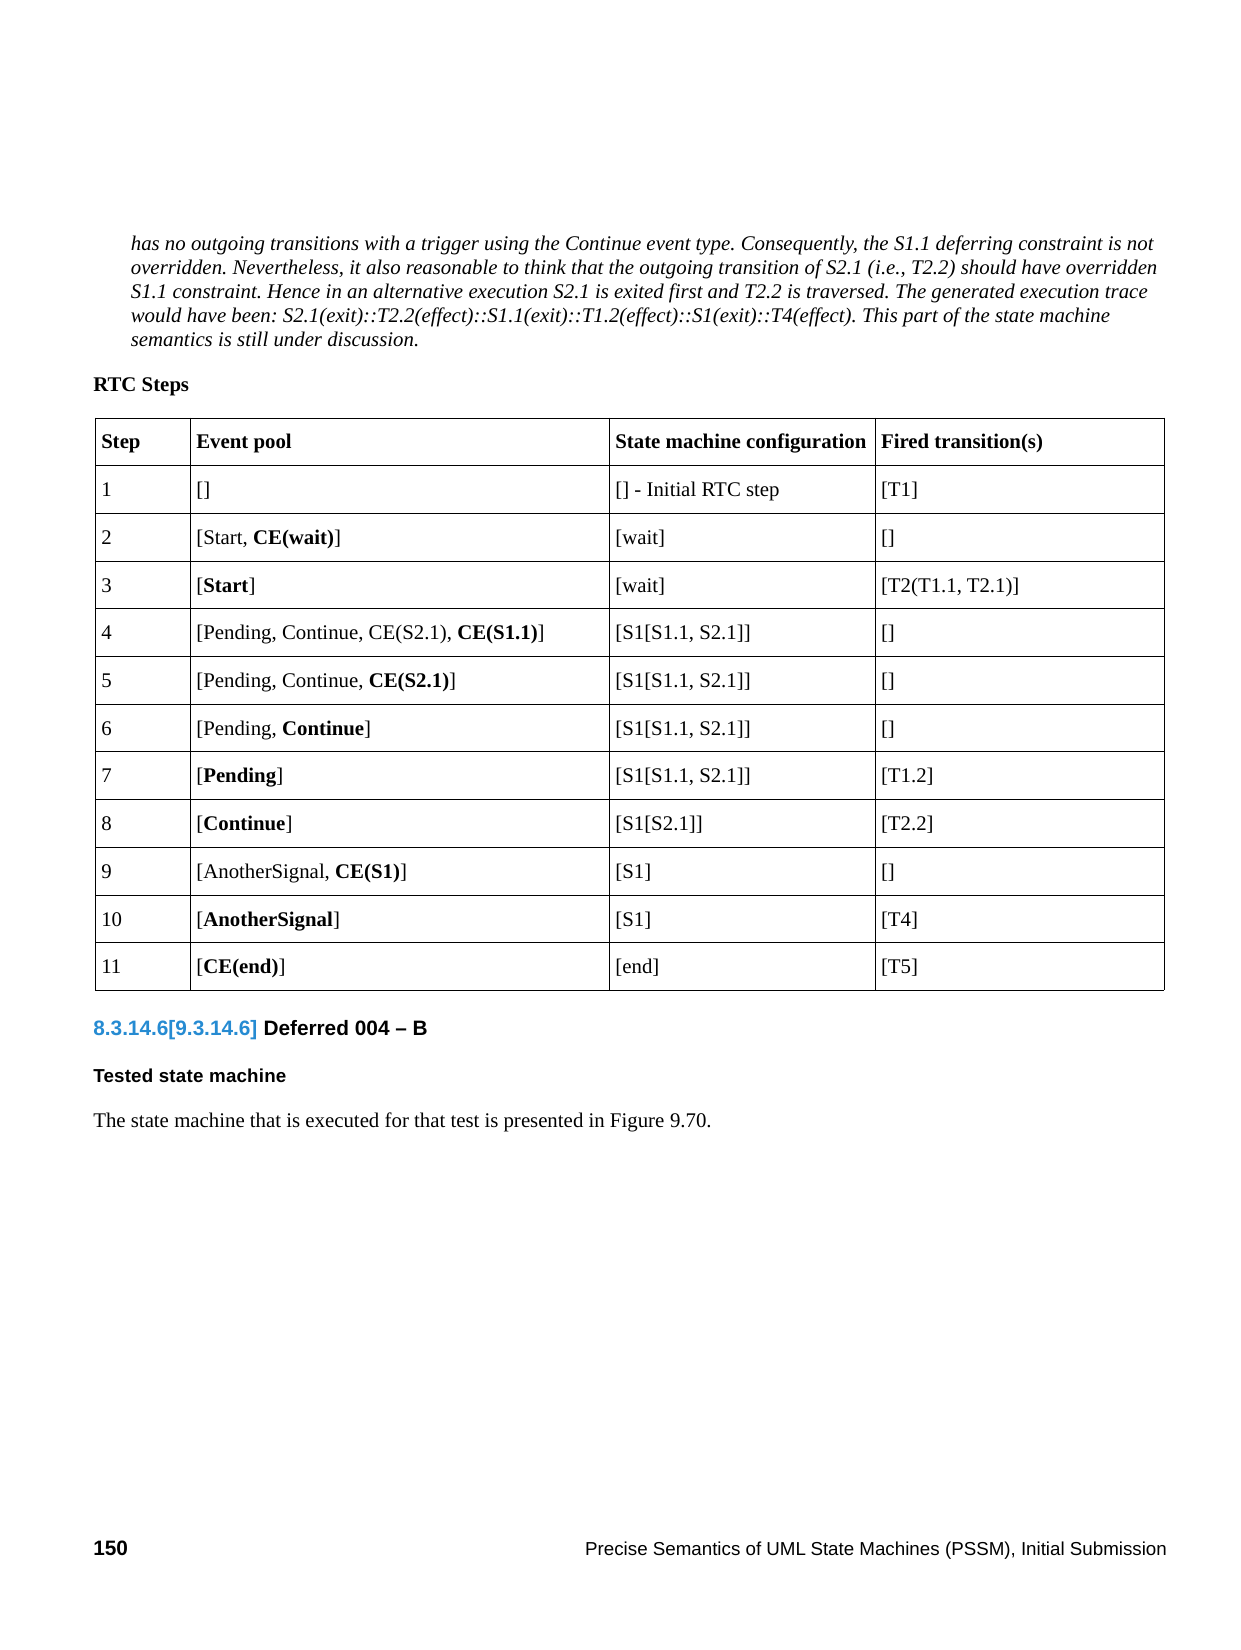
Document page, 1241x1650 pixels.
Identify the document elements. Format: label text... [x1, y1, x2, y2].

table_cell [AnotherSignal] [191, 896, 609, 942]
table_cell [S1[S1.1, S2.1]] [610, 705, 875, 751]
table_cell [CE(end)] [191, 943, 609, 990]
table_cell [S1[S1.1, S2.1]] [610, 657, 875, 704]
table_cell [T1] [876, 466, 1164, 513]
table_cell [wait] [610, 562, 875, 608]
table_cell [wait] [610, 514, 875, 561]
table_cell [] - Initial RTC step [610, 466, 875, 513]
table_cell [] [876, 514, 1164, 561]
table_cell [S1[S2.1]] [610, 800, 875, 847]
subtitle Tested state machine [93, 1065, 1164, 1087]
table_header State machine configuration [610, 419, 875, 465]
table_cell [] [876, 848, 1164, 894]
table_cell [T1.2] [876, 752, 1164, 799]
table_header Fired transition(s) [876, 419, 1164, 465]
table_cell [Pending, Continue, CE(S2.1), CE(S1.1)] [191, 609, 609, 656]
table_cell [Start] [191, 562, 609, 608]
table_cell [T2(T1.1, T2.1)] [876, 562, 1164, 608]
table_cell [Pending] [191, 752, 609, 799]
text has no outgoing transitions with a trigger using the Continue event type. Consequently, the S1.1 deferring constraint is not overridden. Nevertheless, it also reasonable to think that the outgoing transition of S2.1 (i.e., T2.2) should have overridden S1.1 constraint. Hence in an alternative execution S2.1 is exited first and T2.2 is traversed. The generated execution trace would have been: S2.1(exit)::T2.2(effect)::S1.1(exit)::T1.2(effect)::S1(exit)::T4(effect). This part of the state machine semantics is still under discussion. [131, 231, 1164, 351]
table_cell [] [191, 466, 609, 513]
table_cell [S1] [610, 848, 875, 894]
table_cell [T2.2] [876, 800, 1164, 847]
table_cell 7 [96, 752, 190, 799]
table_cell 8 [96, 800, 190, 847]
table_cell [S1] [610, 896, 875, 942]
table_cell 11 [96, 943, 190, 990]
table_cell 1 [96, 466, 190, 513]
table_cell [] [876, 609, 1164, 656]
table_cell [S1[S1.1, S2.1]] [610, 609, 875, 656]
table_cell [Start, CE(wait)] [191, 514, 609, 561]
table_cell [Continue] [191, 800, 609, 847]
table_cell [Pending, Continue] [191, 705, 609, 751]
table_cell [T4] [876, 896, 1164, 942]
table_cell 9 [96, 848, 190, 894]
table_cell [AnotherSignal, CE(S1)] [191, 848, 609, 894]
table_header Step [96, 419, 190, 465]
table_header Event pool [191, 419, 609, 465]
table_cell [Pending, Continue, CE(S2.1)] [191, 657, 609, 704]
table_cell [] [876, 657, 1164, 704]
table_cell 5 [96, 657, 190, 704]
table_cell [T5] [876, 943, 1164, 990]
table_cell [] [876, 705, 1164, 751]
table_cell 2 [96, 514, 190, 561]
table_cell [S1[S1.1, S2.1]] [610, 752, 875, 799]
table_cell 6 [96, 705, 190, 751]
table_cell [end] [610, 943, 875, 990]
text The state machine that is executed for that test is presented in Figure 9.70. [93, 1108, 1164, 1132]
subtitle Deferred 004 – B [93, 1015, 1164, 1040]
text RTC Steps [93, 372, 1164, 396]
table_cell 4 [96, 609, 190, 656]
table_cell 3 [96, 562, 190, 608]
table_cell 10 [96, 896, 190, 942]
